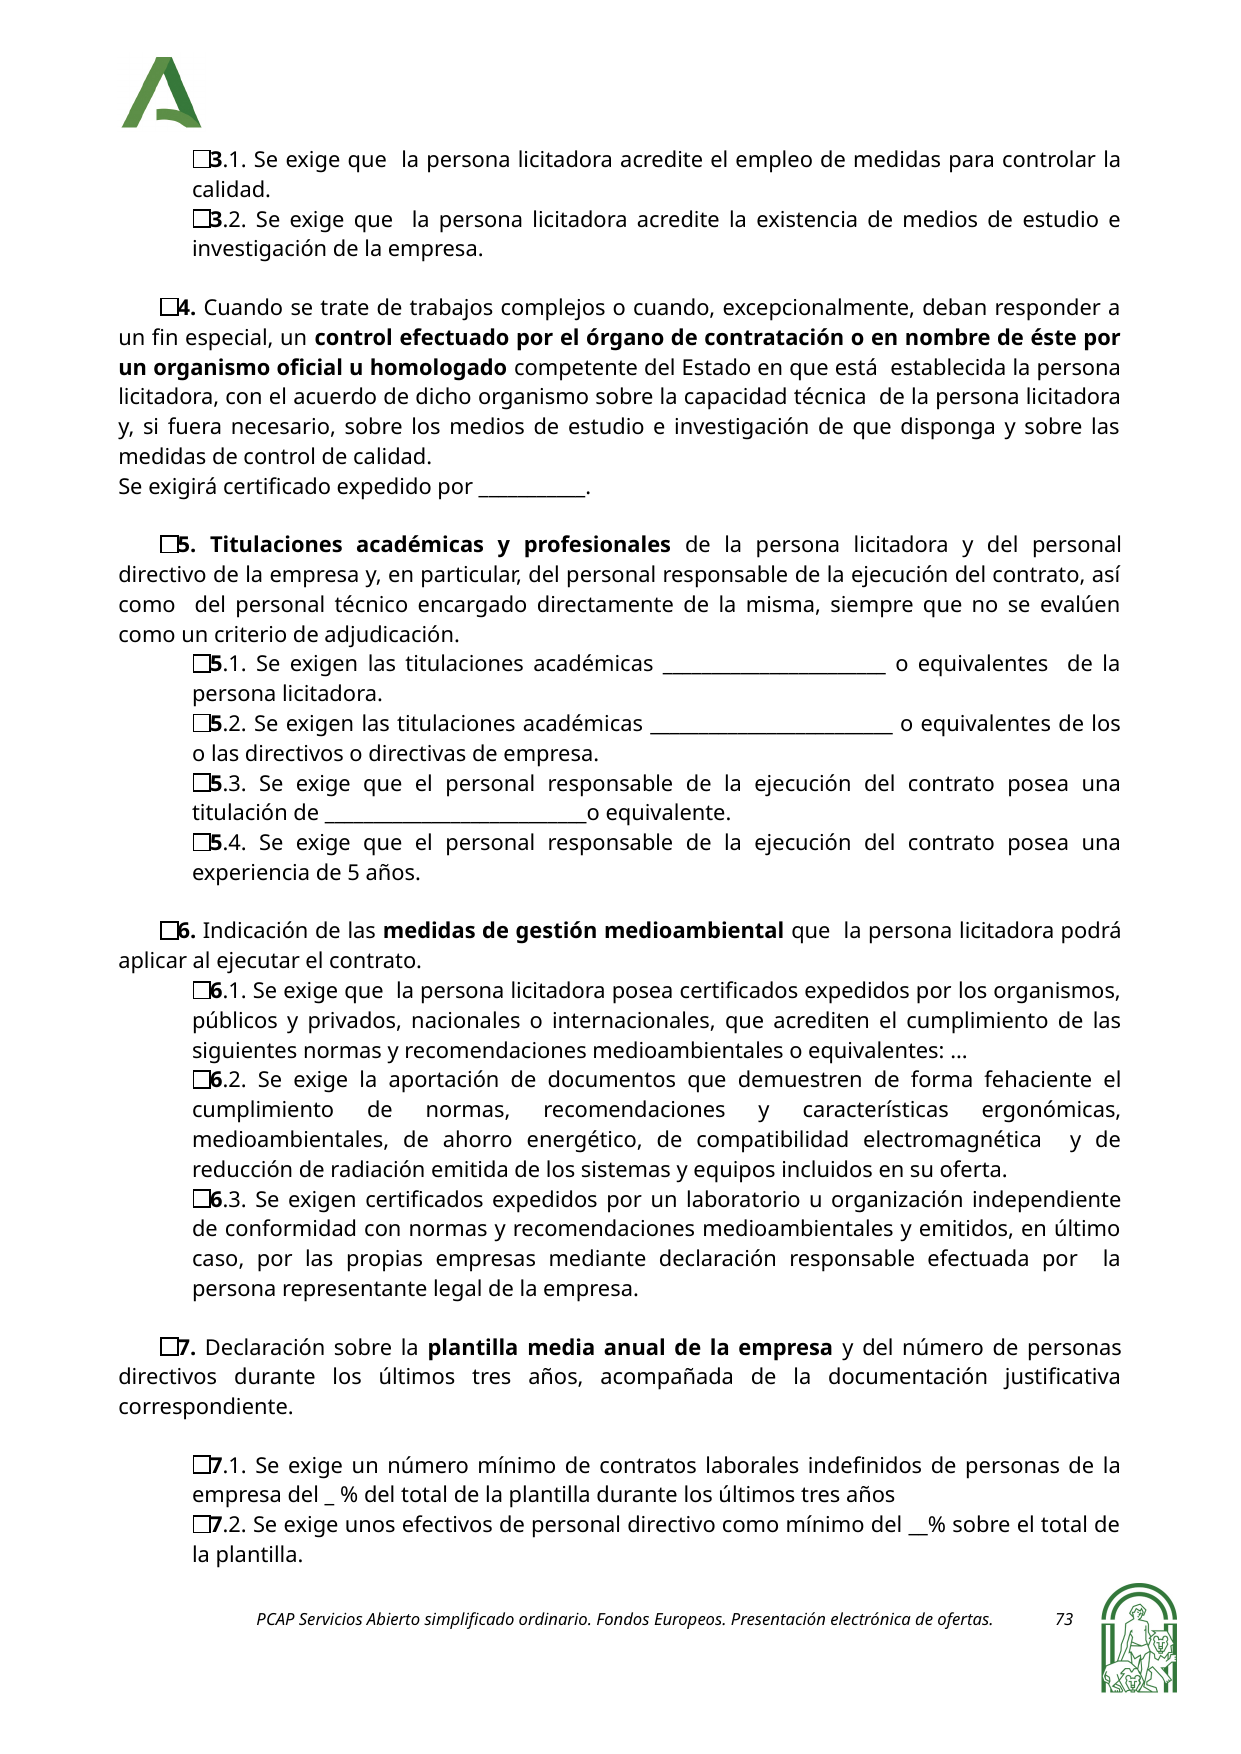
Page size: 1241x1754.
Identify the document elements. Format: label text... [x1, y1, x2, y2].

text 5. Titulaciones académicas y profesionales de la persona licitadora y del personal directivo de la empresa y, en particular, del personal responsable de la ejecución del contrato, así como del personal técnico encargado directamente de la misma, siempre que no se evalúen como un criterio de adjudicación. [118, 529, 1122, 648]
text 7.1. Se exige un número mínimo de contratos laborales indefinidos de personas de la empresa del _ % del total de la plantilla durante los últimos tres años [192, 1450, 1122, 1509]
text 6.3. Se exigen certificados expedidos por un laboratorio u organización independiente de conformidad con normas y recomendaciones medioambientales y emitidos, en último caso, por las propias empresas mediante declaración responsable efectuada por la persona representante legal de la empresa. [192, 1184, 1122, 1303]
text 4. Cuando se trate de trabajos complejos o cuando, excepcionalmente, deban responder a un fin especial, un control efectuado por el órgano de contratación o en nombre de éste por un organismo oficial u homologado competente del Estado en que está establecida la persona licitadora, con el acuerdo de dicho organismo sobre la capacidad técnica de la persona licitadora y, si fuera necesario, sobre los medios de estudio e investigación de que disponga y sobre las medidas de control de calidad. [118, 292, 1122, 471]
text 3.1. Se exige que la persona licitadora acredite el empleo de medidas para controlar la calidad. [192, 144, 1122, 204]
picture [1100, 1582, 1178, 1694]
text 5.3. Se exige que el personal responsable de la ejecución del contrato posea una titulación de ___________________________o equivalente. [192, 768, 1122, 827]
text 7.2. Se exige unos efectivos de personal directivo como mínimo del __% sobre el total de la plantilla. [192, 1509, 1122, 1569]
text 6. Indicación de las medidas de gestión medioambiental que la persona licitadora podrá aplicar al ejecutar el contrato. [118, 916, 1122, 975]
text 6.2. Se exige la aportación de documentos que demuestren de forma fehaciente el cumplimiento de normas, recomendaciones y características ergonómicas, medioambientales, de ahorro energético, de compatibilidad electromagnética y de reducción de radiación emitida de los sistemas y equipos incluidos en su oferta. [192, 1064, 1122, 1184]
text 5.1. Se exigen las titulaciones académicas _______________________ o equivalentes de la persona licitadora. [192, 648, 1122, 708]
text 3.2. Se exige que la persona licitadora acredite la existencia de medios de estudio e investigación de la empresa. [192, 204, 1122, 263]
text 7. Declaración sobre la plantilla media anual de la empresa y del número de personas directivos durante los últimos tres años, acompañada de la documentación justificativa correspondiente. [118, 1332, 1122, 1421]
text 5.2. Se exigen las titulaciones académicas _________________________ o equivalentes de los o las directivos o directivas de empresa. [192, 708, 1122, 768]
text 5.4. Se exige que el personal responsable de la ejecución del contrato posea una experiencia de 5 años. [192, 827, 1122, 887]
text 6.1. Se exige que la persona licitadora posea certificados expedidos por los organismos, públicos y privados, nacionales o internacionales, que acrediten el cumplimiento de las siguientes normas y recomendaciones medioambientales o equivalentes: ... [192, 975, 1122, 1064]
text Se exigirá certificado expedido por ___________. [118, 471, 1122, 501]
picture [117, 52, 206, 132]
